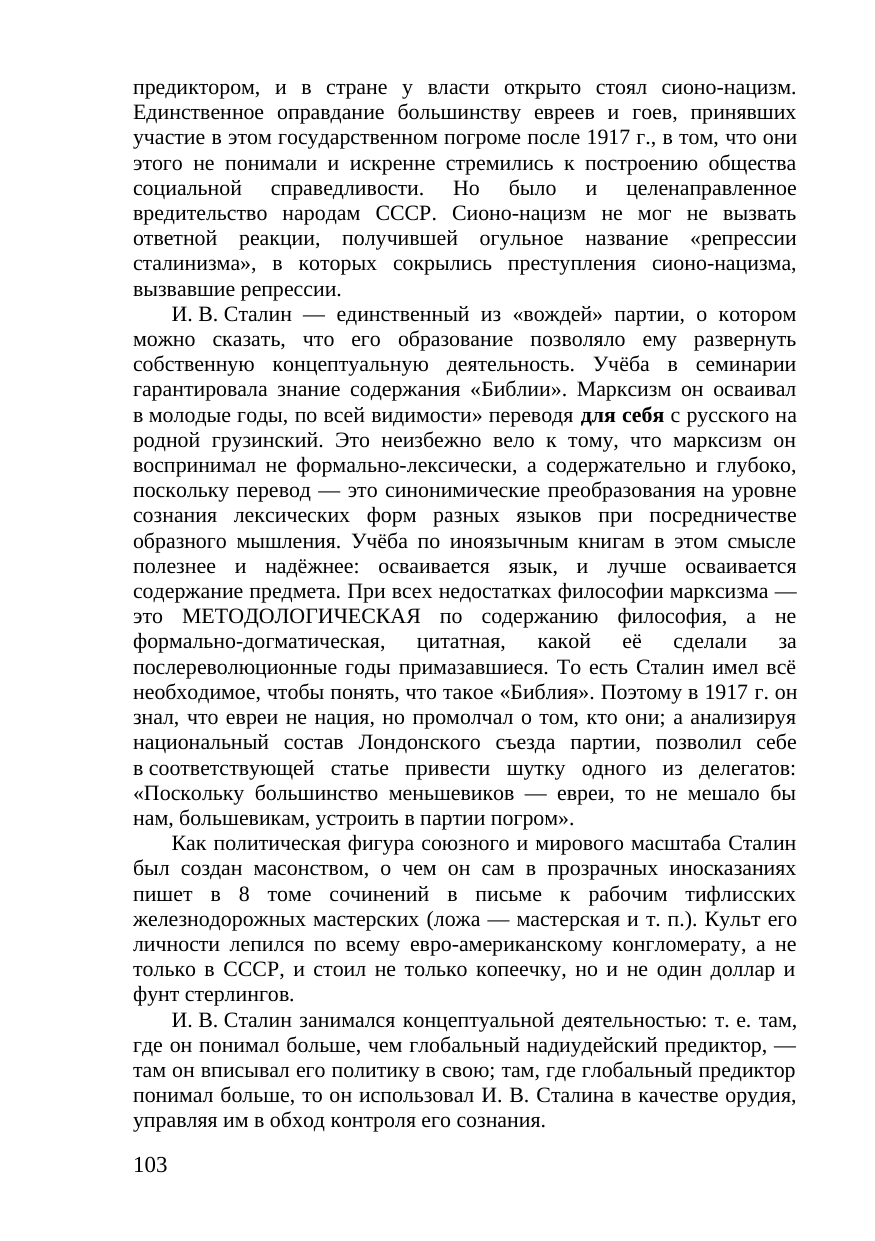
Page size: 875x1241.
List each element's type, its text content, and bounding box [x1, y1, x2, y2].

text И. В. Сталин — единственный из «вождей» партии, о котором можно сказать, что его образование позволяло ему развернуть собственную концептуальную деятельность. Учёба в семинарии гарантировала знание содержания «Библии». Марксизм он осваивал в молодые годы, по всей видимости» переводя для себя с русского на родной грузинский. Это неизбежно вело к тому, что марксизм он воспринимал не формально-лексически, а содержательно и глубоко, поскольку перевод — это синонимические преобразования на уровне сознания лексических форм разных языков при посредничестве образного мышления. Учёба по иноязычным книгам в этом смысле полезнее и надёжнее: осваивается язык, и лучше осваивается содержание предмета. При всех недостатках философии марксизма — это МЕТОДОЛОГИЧЕСКАЯ по содержанию философия, а не формально-догматическая, цитатная, какой её сделали за послереволюционные годы примазавшиеся. То есть Сталин имел всё необходимое, чтобы понять, что такое «Библия». Поэтому в 1917 г. он знал, что евреи не нация, но промолчал о том, кто они; а анализируя национальный состав Лондонского съезда партии, позволил себе в соответствующей статье привести шутку одного из делегатов: «Поскольку большинство меньшевиков — евреи, то не мешало бы нам, большевикам, устроить в партии погром». [133, 301, 797, 830]
text Как политическая фигура союзного и мирового масштаба Сталин был создан масонством, о чем он сам в прозрачных иносказаниях пишет в 8 томе сочинений в письме к рабочим тифлисских железнодорожных мастерских (ложа — мастерская и т. п.). Культ его личности лепился по всему евро-американскому конгломерату, а не только в СССР, и стоил не только копеечку, но и не один доллар и фунт стерлингов. [133, 830, 797, 1007]
text И. В. Сталин занимался концептуальной деятельностью: т. е. там, где он понимал больше, чем глобальный надиудейский предиктор, — там он вписывал его политику в свою; там, где глобальный предиктор понимал больше, то он использовал И. В. Сталина в качестве орудия, управляя им в обход контроля его сознания. [133, 1007, 797, 1133]
text предиктором, и в стране у власти открыто стоял сионо-нацизм. Единственное оправдание большинству евреев и гоев, принявших участие в этом государственном погроме после 1917 г., в том, что они этого не понимали и искренне стремились к построению общества социальной справедливости. Но было и целенаправленное вредительство народам СССР. Сионо-нацизм не мог не вызвать ответной реакции, получившей огульное название «репрессии сталинизма», в которых сокрылись преступления сионо-нацизма, вызвавшие репрессии. [133, 74, 797, 301]
